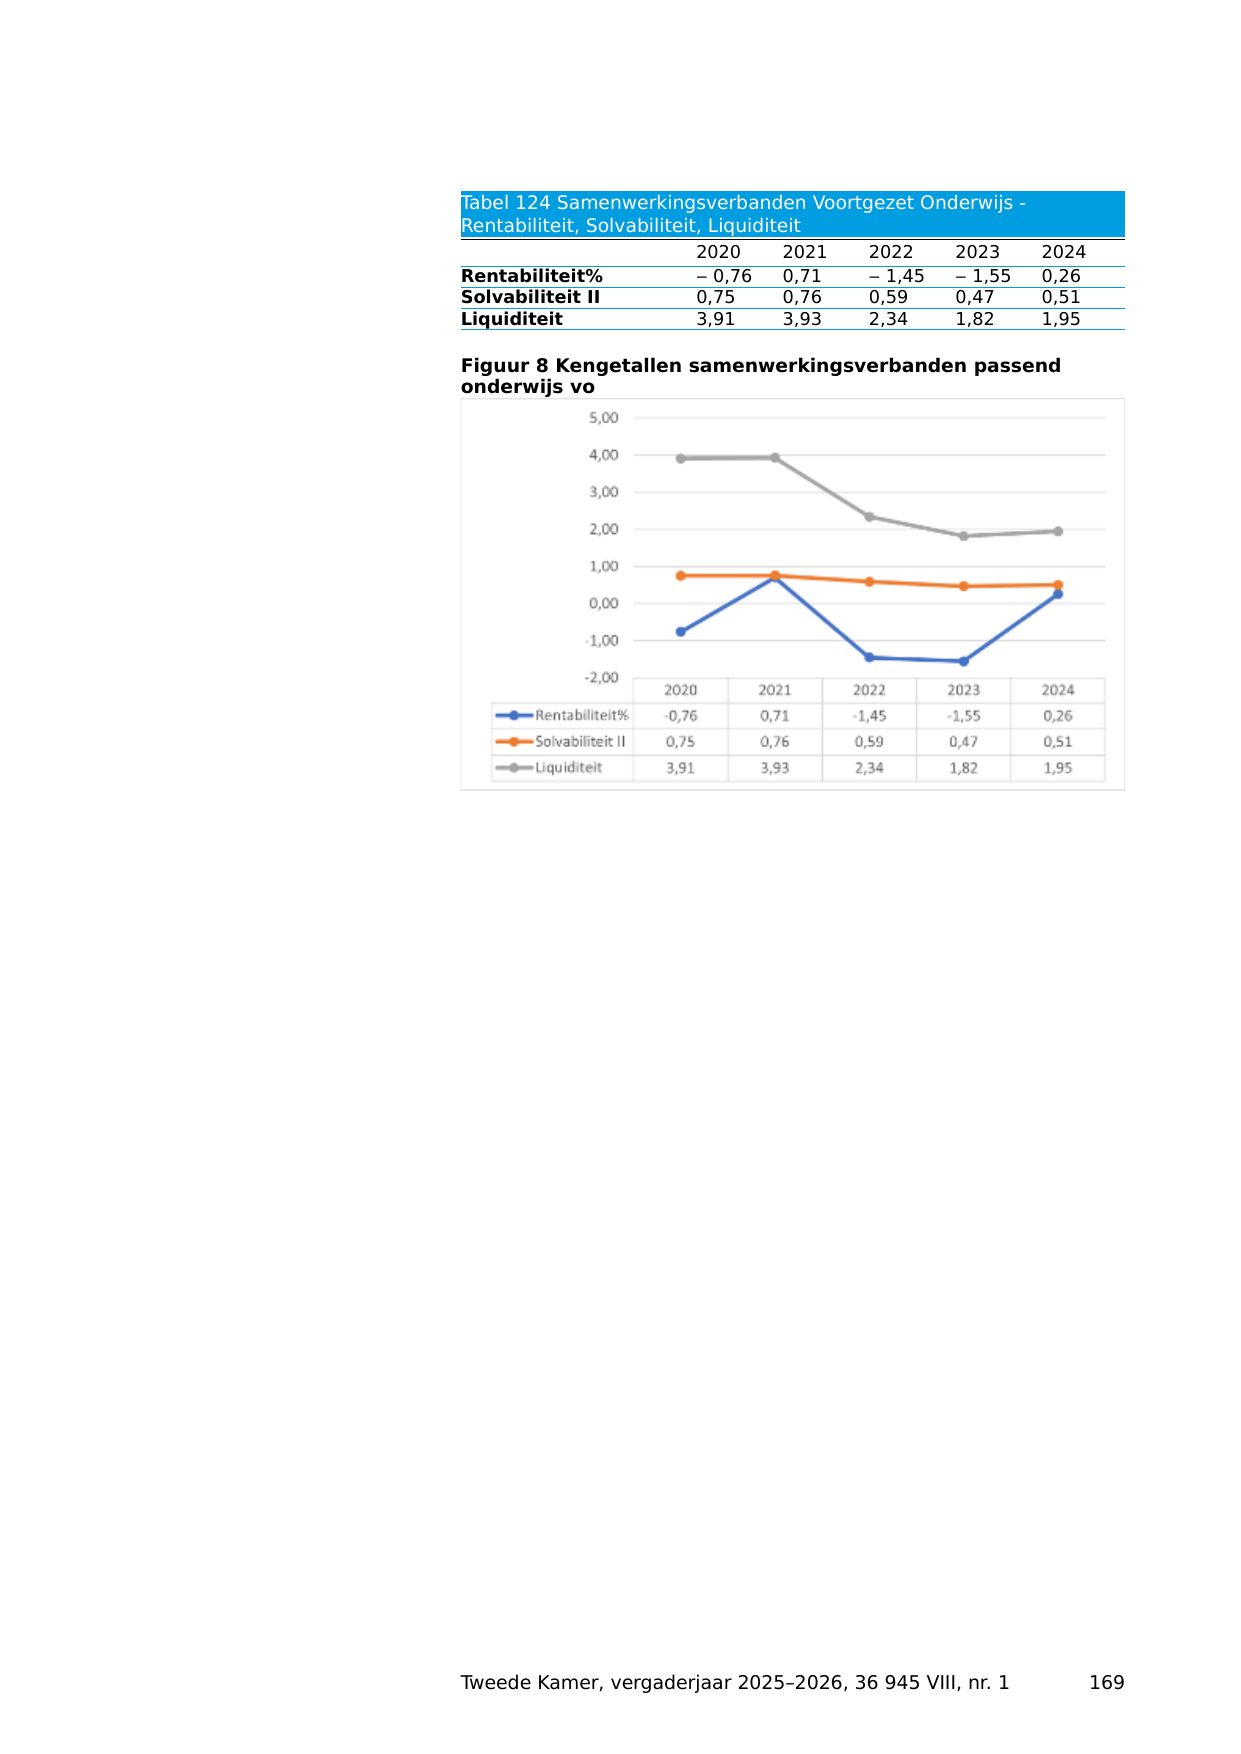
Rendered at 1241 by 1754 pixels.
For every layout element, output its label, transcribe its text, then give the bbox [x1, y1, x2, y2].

table_cell 0,59 [866, 288, 952, 308]
table_cell 3,91 [693, 309, 779, 329]
table_cell 0,76 [780, 288, 866, 308]
table_cell 2021 [780, 240, 866, 266]
table_cell 2,34 [866, 309, 952, 329]
table_cell Rentabiliteit% [461, 267, 693, 287]
table_cell 1,95 [1039, 309, 1125, 329]
table_cell ‒ 1,55 [952, 267, 1038, 287]
table_cell 0,51 [1039, 288, 1125, 308]
table_cell ‒ 1,45 [866, 267, 952, 287]
table_cell 2023 [952, 240, 1038, 266]
table_cell 0,71 [780, 267, 866, 287]
table_cell 2024 [1039, 240, 1125, 266]
table_cell 0,26 [1039, 267, 1125, 287]
table_cell 0,75 [693, 288, 779, 308]
table_cell 1,82 [952, 309, 1038, 329]
table_cell 3,93 [780, 309, 866, 329]
table_cell 2022 [866, 240, 952, 266]
table_cell 2020 [693, 240, 779, 266]
table_cell ‒ 0,76 [693, 267, 779, 287]
table_cell Solvabiliteit II [461, 288, 693, 308]
title Figuur 8 Kengetallen samenwerkingsverbanden passend onderwijs vo [461, 354, 1125, 398]
table_cell [461, 240, 693, 266]
table_cell 0,47 [952, 288, 1038, 308]
table_cell Liquiditeit [461, 309, 693, 329]
